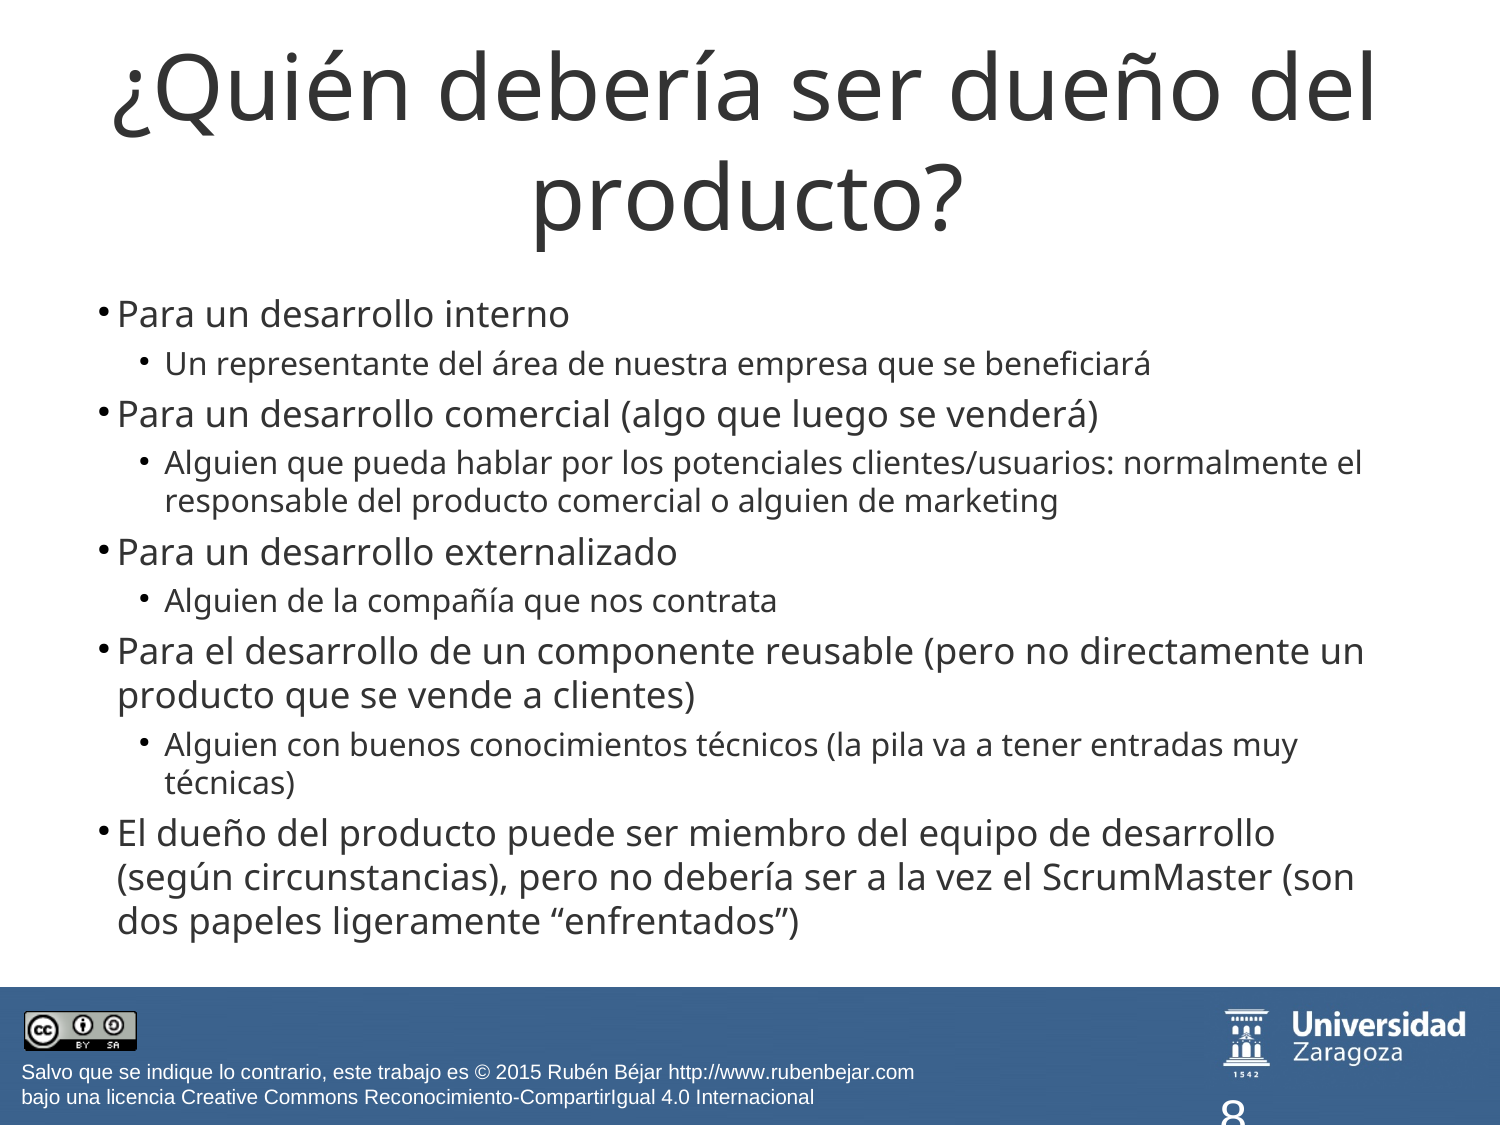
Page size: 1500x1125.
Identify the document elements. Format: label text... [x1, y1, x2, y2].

title ¿Quién debería ser dueño del producto? [74, 21, 1420, 257]
list Para un desarrollo interno Un representante del área de nuestra empresa que se beneficiará Para un desarrollo comercial (algo que luego se venderá) Alguien que pueda hablar por los potenciales clientes/usuarios: normalmente el responsable del producto comercial o alguien de marketing Para un desarrollo externalizado Alguien de la compañía que nos contrata Para el desarrollo de un componente reusable (pero no directamente un producto que se vende a clientes) Alguien con buenos conocimientos técnicos (la pila va a tener entradas muy técnicas) El dueño del producto puede ser miembro del equipo de desarrollo (según circunstancias), pero no debería ser a la vez el ScrumMaster (son dos papeles ligeramente “enfrentados”) [82, 283, 1418, 957]
picture [1226, 1103, 1239, 1115]
picture [0, 987, 1500, 1125]
picture [1226, 1119, 1240, 1125]
